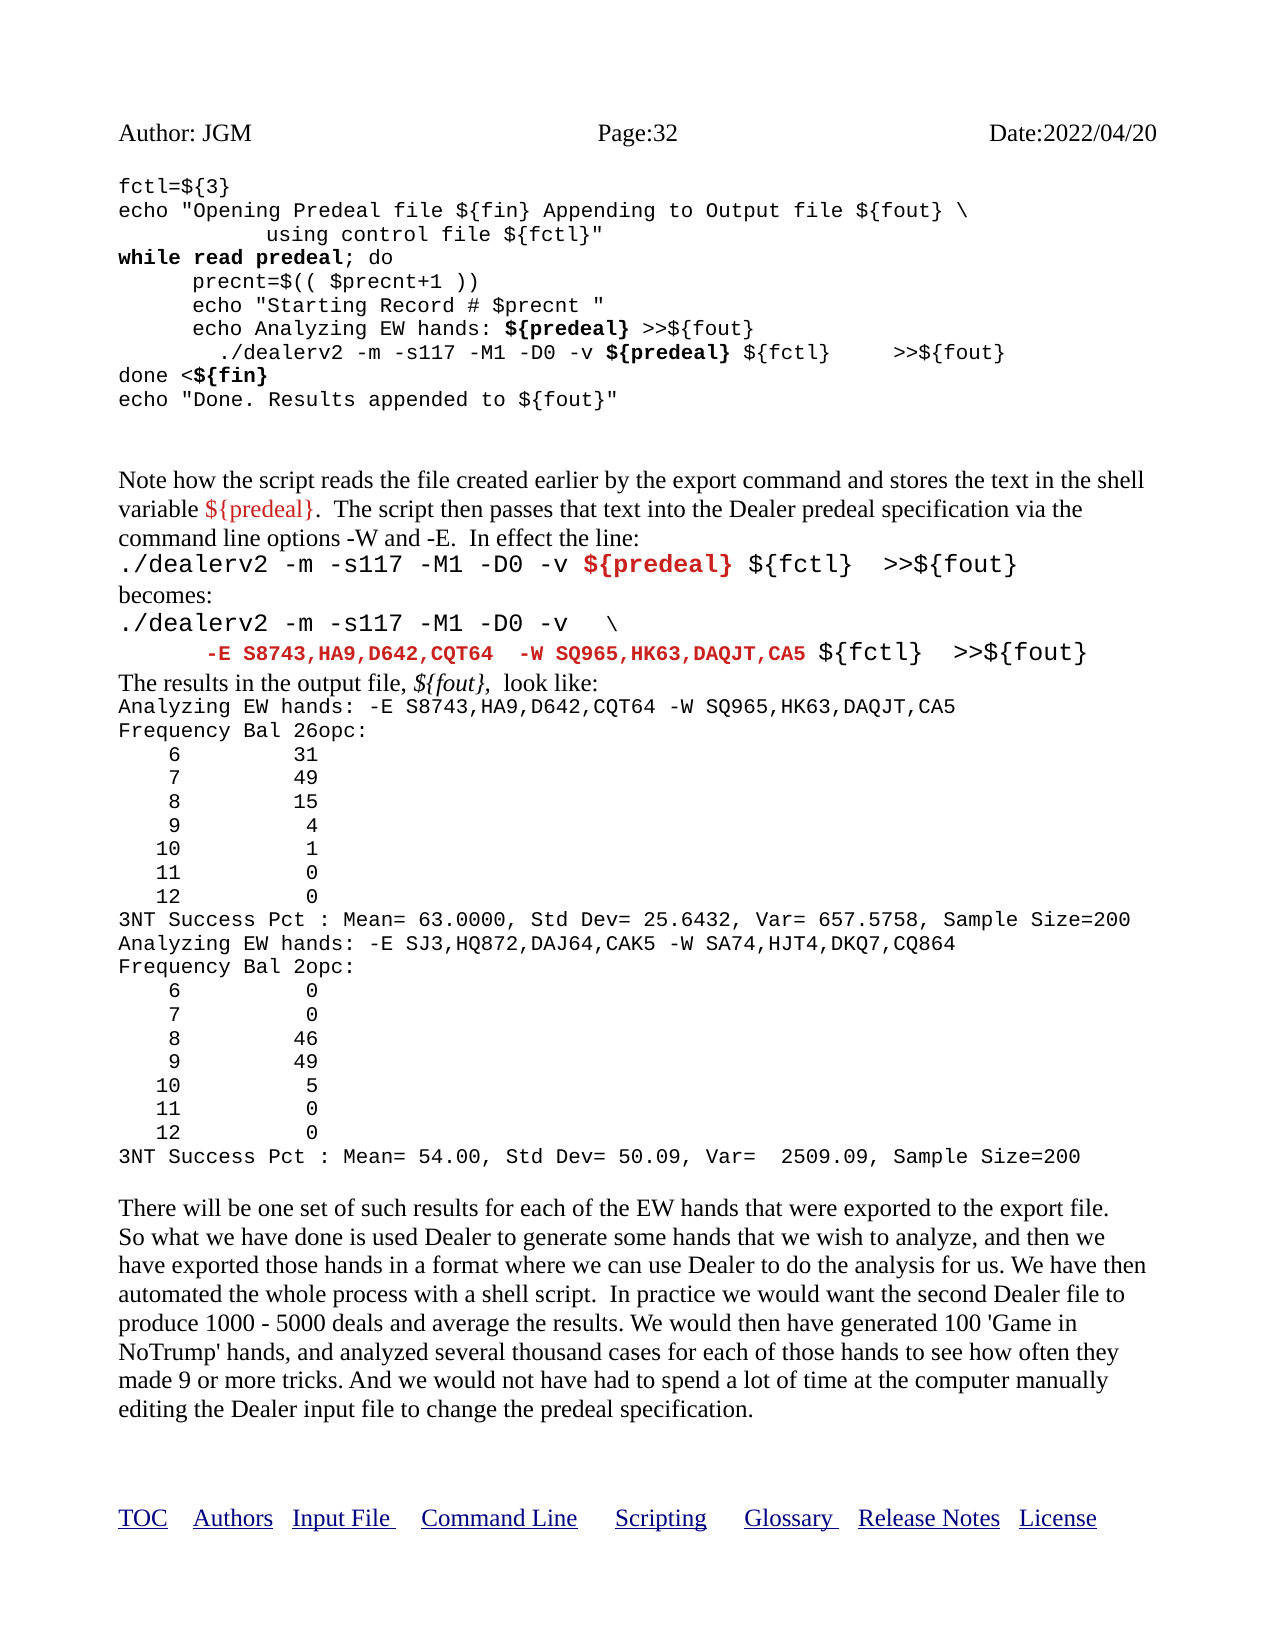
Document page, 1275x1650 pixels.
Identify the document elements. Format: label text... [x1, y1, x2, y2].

text Analyzing EW hands: -E S8743,HA9,D642,CQT64 -W SQ965,HK63,DAQJT,CA5 [118, 696, 1157, 720]
text 7 49 [118, 767, 1157, 791]
text 3NT Success Pct : Mean= 54.00, Std Dev= 50.09, Var= 2509.09, Sample Size=200 [118, 1146, 1157, 1169]
text done <${fin} [118, 366, 1157, 389]
text 9 4 [118, 815, 1157, 838]
text 11 0 [118, 1098, 1157, 1122]
text precnt=$(( $precnt+1 )) [118, 271, 1157, 294]
text 8 15 [118, 791, 1157, 815]
text 10 5 [118, 1075, 1157, 1098]
text echo "Starting Record # $precnt " [118, 294, 1157, 318]
text ./dealerv2 -m -s117 -M1 -D0 -v \ [118, 608, 1157, 639]
text echo "Opening Predeal file ${fin} Appending to Output file ${fout} \ [118, 200, 1157, 224]
text -E S8743,HA9,D642,CQT64 -W SQ965,HK63,DAQJT,CA5 ${fctl} >>${fout} [118, 639, 1157, 668]
text 11 0 [118, 862, 1157, 886]
text 9 49 [118, 1051, 1157, 1075]
text ./dealerv2 -m -s117 -M1 -D0 -v ${predeal} ${fctl} >>${fout} [118, 342, 1157, 366]
text So what we have done is used Dealer to generate some hands that we wish to analyze, and then we have exported those hands in a format where we can use Dealer to do the analysis for us. We have then automated the whole process with a shell script. In practice we would want the second Dealer file to produce 1000 - 5000 deals and average the results. We would then have generated 100 'Game in NoTrump' hands, and analyzed several thousand cases for each of those hands to see how often they made 9 or more tricks. And we would not have had to spend a lot of time at the computer manually editing the Dealer input file to change the predeal specification. [118, 1222, 1157, 1423]
text 8 46 [118, 1027, 1157, 1051]
text Note how the script reads the file created earlier by the export command and stores the text in the shell variable ${predeal}. The script then passes that text into the Dealer predeal specification via the command line options -W and -E. In effect the line: [118, 465, 1157, 551]
text Analyzing EW hands: -E SJ3,HQ872,DAJ64,CAK5 -W SA74,HJT4,DKQ7,CQ864 [118, 933, 1157, 957]
text using control file ${fctl}" [118, 224, 1157, 247]
text 12 0 [118, 1122, 1157, 1146]
text echo Analyzing EW hands: ${predeal} >>${fout} [118, 318, 1157, 342]
text 12 0 [118, 886, 1157, 909]
text There will be one set of such results for each of the EW hands that were exported to the export file. [118, 1193, 1157, 1222]
text ./dealerv2 -m -s117 -M1 -D0 -v ${predeal} ${fctl} >>${fout} [118, 551, 1157, 580]
text while read predeal; do [118, 247, 1157, 271]
text The results in the output file, ${fout}, look like: [118, 668, 1157, 696]
text 3NT Success Pct : Mean= 63.0000, Std Dev= 25.6432, Var= 657.5758, Sample Size=200 [118, 909, 1157, 933]
text 7 0 [118, 1004, 1157, 1027]
text Frequency Bal 2opc: [118, 957, 1157, 980]
text becomes: [118, 580, 1157, 608]
text 6 31 [118, 744, 1157, 767]
text 10 1 [118, 838, 1157, 862]
text echo "Done. Results appended to ${fout}" [118, 389, 1157, 413]
text Frequency Bal 26opc: [118, 720, 1157, 744]
text 6 0 [118, 980, 1157, 1004]
text fctl=${3} [118, 176, 1157, 200]
